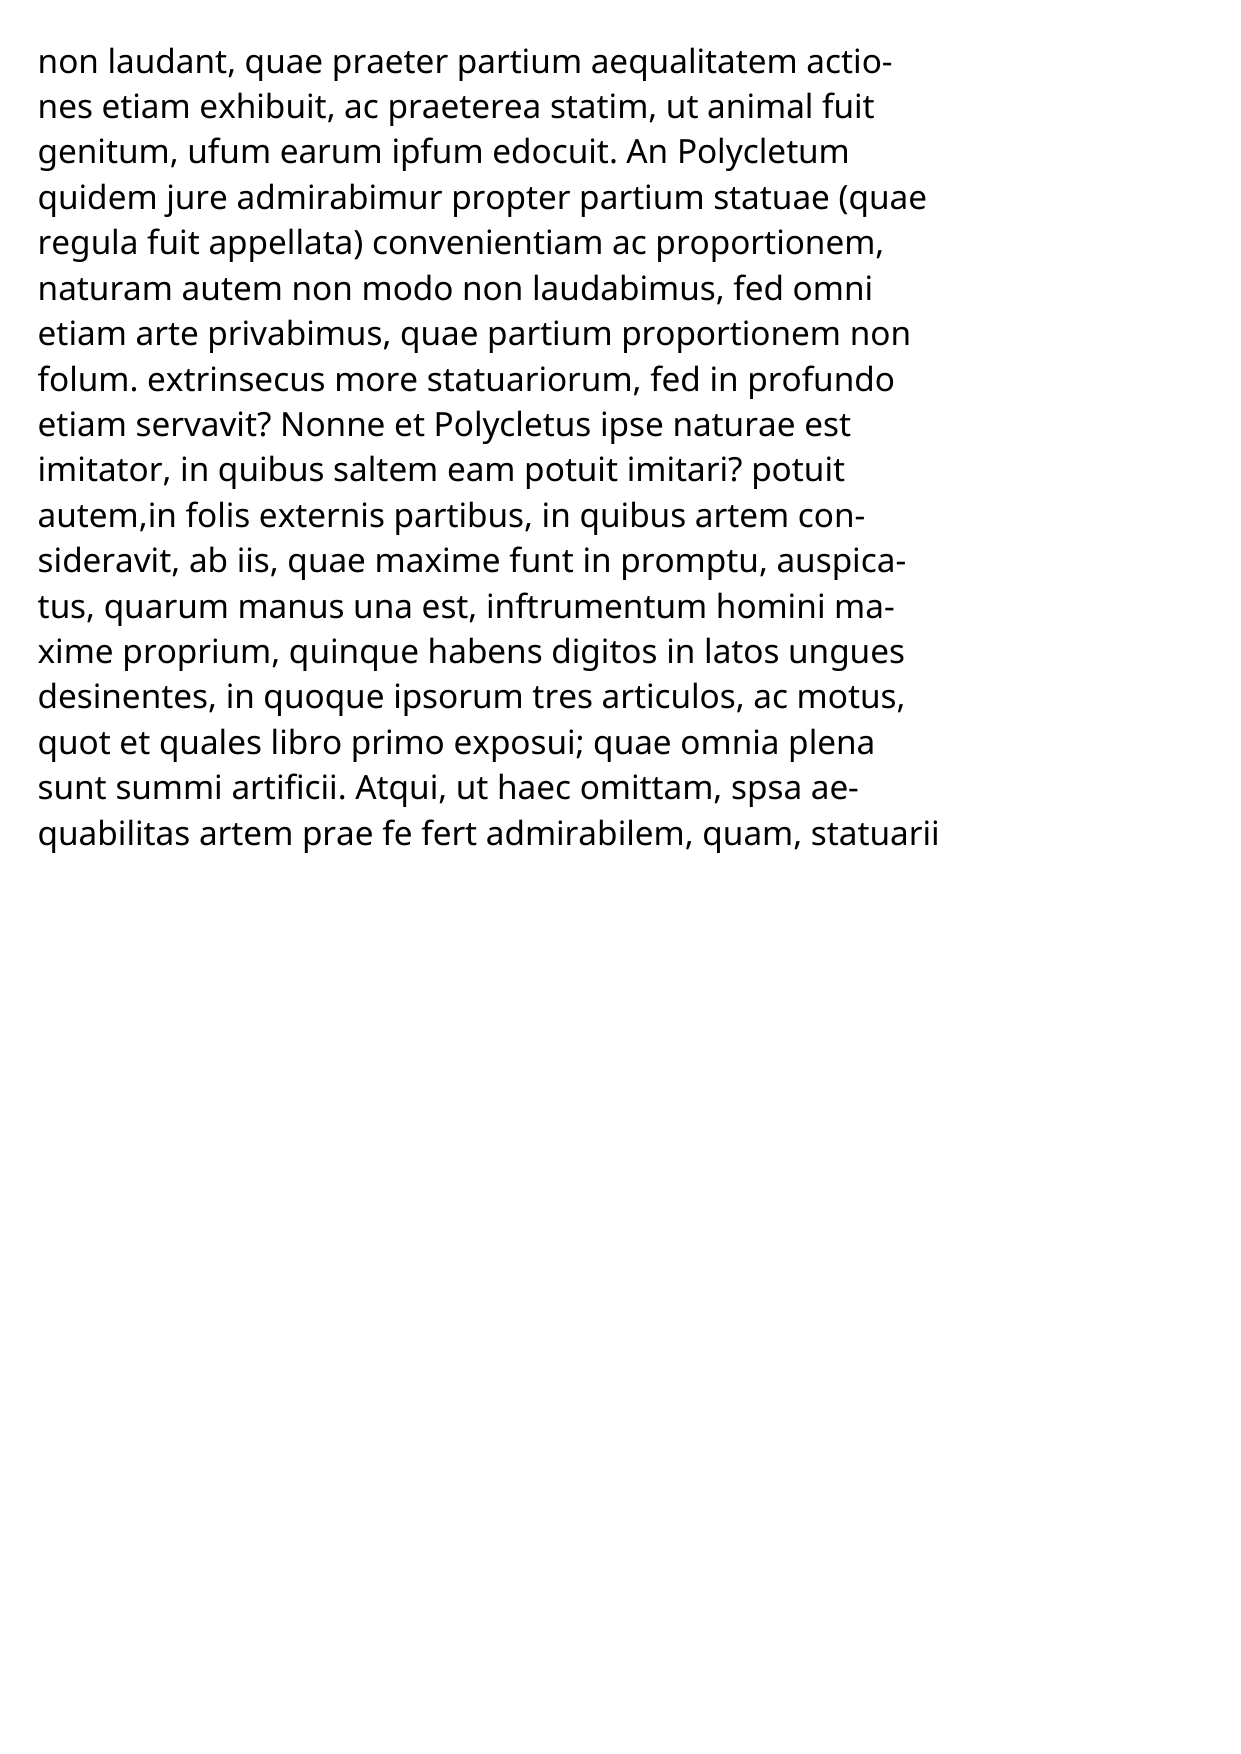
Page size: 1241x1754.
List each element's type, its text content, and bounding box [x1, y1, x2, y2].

text non laudant, quae praeter partium aequalitatem actio- nes etiam exhibuit, ac praeterea statim, ut animal fuit genitum, ufum earum ipfum edocuit. An Polycletum quidem jure admirabimur propter partium statuae (quae regula fuit appellata) convenientiam ac proportionem, naturam autem non modo non laudabimus, fed omni etiam arte privabimus, quae partium proportionem non folum. extrinsecus more statuariorum, fed in profundo etiam servavit? Nonne et Polycletus ipse naturae est imitator, in quibus saltem eam potuit imitari? potuit autem,in folis externis partibus, in quibus artem con- sideravit, ab iis, quae maxime funt in promptu, auspica- tus, quarum manus una est, inftrumentum homini ma- xime proprium, quinque habens digitos in latos ungues desinentes, in quoque ipsorum tres articulos, ac motus, quot et quales libro primo exposui; quae omnia plena sunt summi artificii. Atqui, ut haec omittam, spsa ae- quabilitas artem prae fe fert admirabilem, quam, statuarii [37, 37, 1203, 855]
